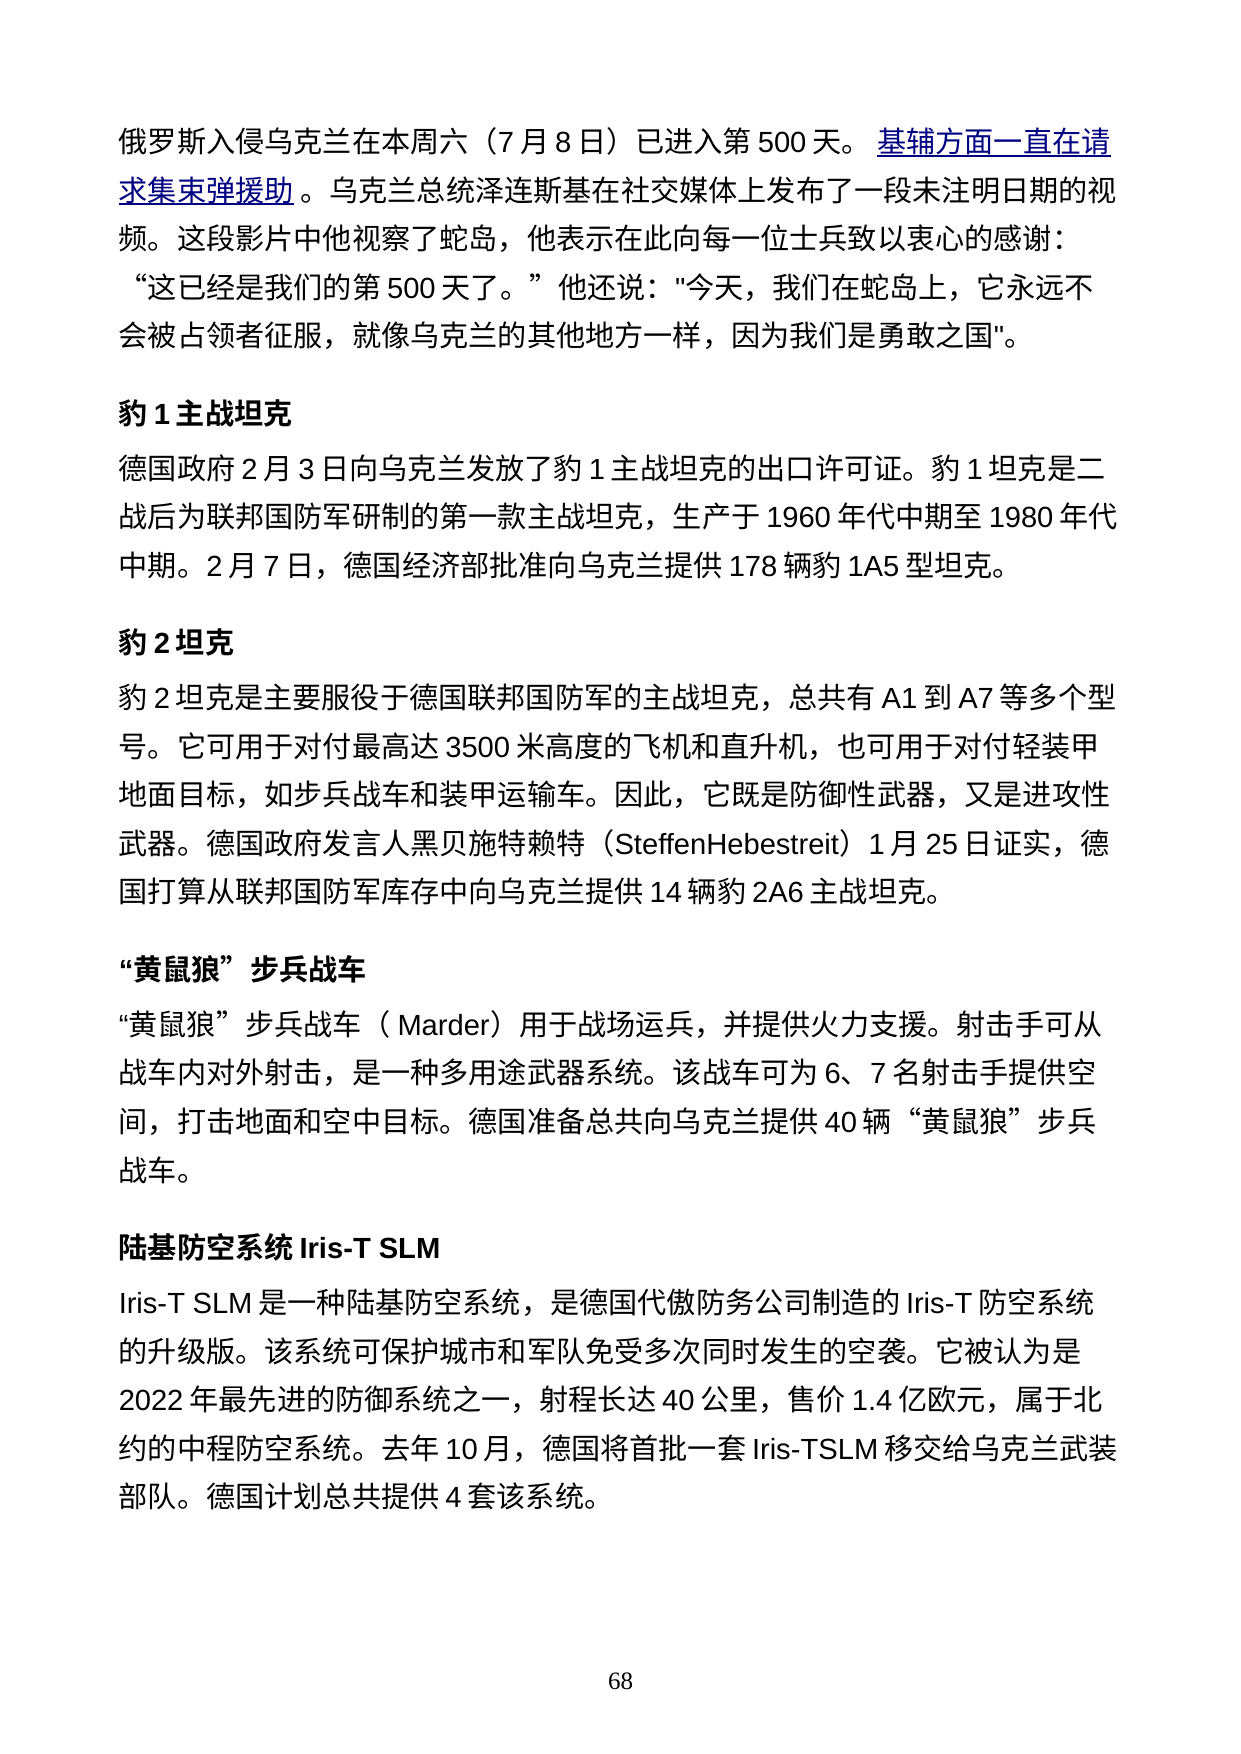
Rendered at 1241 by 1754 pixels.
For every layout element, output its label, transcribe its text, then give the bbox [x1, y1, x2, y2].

text 俄罗斯入侵乌克兰在本周六（7月8日）已进入第500天。 基辅方面一直在请求集束弹援助 。乌克兰总统泽连斯基在社交媒体上发布了一段未注明日期的视频。这段影片中他视察了蛇岛，他表示在此向每一位士兵致以衷心的感谢：“这已经是我们的第500天了。”他还说："今天，我们在蛇岛上，它永远不会被占领者征服，就像乌克兰的其他地方一样，因为我们是勇敢之国"。 [118, 118, 1122, 355]
subtitle 豹1主战坦克 [118, 390, 1122, 433]
text 豹2坦克是主要服役于德国联邦国防军的主战坦克，总共有A1到A7等多个型号。它可用于对付最高达3500米高度的飞机和直升机，也可用于对付轻装甲地面目标，如步兵战车和装甲运输车。因此，它既是防御性武器，又是进攻性武器。德国政府发言人黑贝施特赖特（SteffenHebestreit）1月25日证实，德国打算从联邦国防军库存中向乌克兰提供14辆豹2A6主战坦克。 [118, 675, 1122, 911]
subtitle “黄鼠狼”步兵战车 [118, 947, 1122, 989]
text “黄鼠狼”步兵战车（ Marder）用于战场运兵，并提供火力支援。射击手可从战车内对外射击，是一种多用途武器系统。该战车可为6、7名射击手提供空间，打击地面和空中目标。德国准备总共向乌克兰提供40辆“黄鼠狼”步兵战车。 [118, 1001, 1122, 1189]
text Iris-T SLM是一种陆基防空系统，是德国代傲防务公司制造的Iris-T防空系统的升级版。该系统可保护城市和军队免受多次同时发生的空袭。它被认为是2022年最先进的防御系统之一，射程长达40公里，售价1.4亿欧元，属于北约的中程防空系统。去年10月，德国将首批一套Iris-TSLM移交给乌克兰武装部队。德国计划总共提供4套该系统。 [118, 1279, 1122, 1516]
subtitle 豹2坦克 [118, 620, 1122, 662]
text 德国政府2月3日向乌克兰发放了豹1主战坦克的出口许可证。豹1坦克是二战后为联邦国防军研制的第一款主战坦克，生产于1960年代中期至1980年代中期。2月7日，德国经济部批准向乌克兰提供178辆豹1A5型坦克。 [118, 445, 1122, 584]
subtitle 陆基防空系统Iris-T SLM [118, 1225, 1122, 1267]
